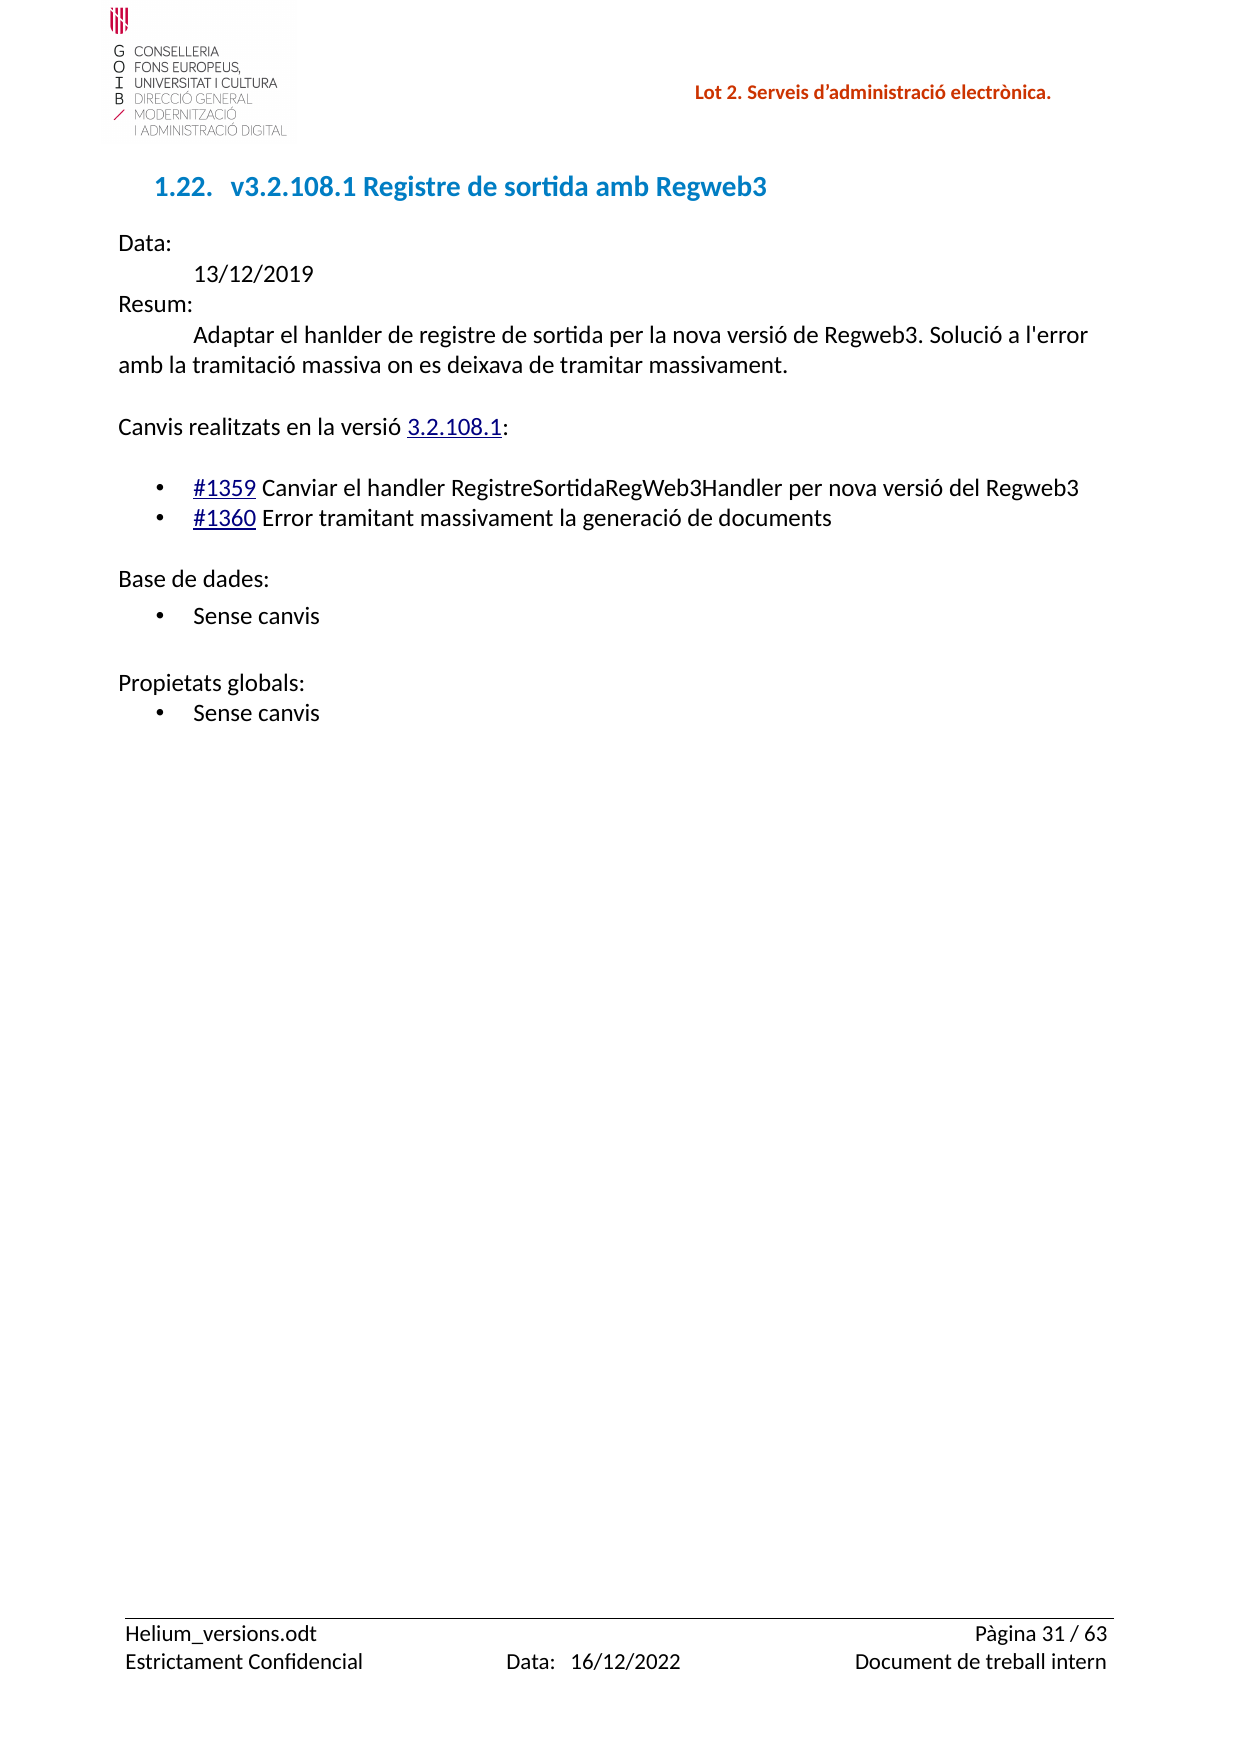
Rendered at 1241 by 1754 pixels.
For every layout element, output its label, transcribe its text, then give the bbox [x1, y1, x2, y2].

text Base de dades: [118, 563, 1122, 594]
text Propietats globals: [118, 667, 1122, 697]
picture [100, 0, 297, 144]
text Data: [118, 228, 1122, 258]
text Adaptar el hanlder de registre de sortida per la nova versió de Regweb3. Solució a l'error amb la tramitació massiva on es deixava de tramitar massivament. [118, 319, 1122, 380]
text 13/12/2019 [118, 258, 1122, 289]
list Sense canvis [156, 697, 1122, 728]
list Sense canvis [156, 600, 1122, 630]
subtitle v3.2.108.1 Registre de sortida amb Regweb3 [153, 168, 1122, 204]
text Resum: [118, 289, 1122, 319]
list #1359 Canviar el handler RegistreSortidaRegWeb3Handler per nova versió del Regweb3 [156, 472, 1122, 502]
list #1360 Error tramitant massivament la generació de documents [156, 502, 1122, 533]
text Canvis realitzats en la versió 3.2.108.1: [118, 411, 1122, 441]
